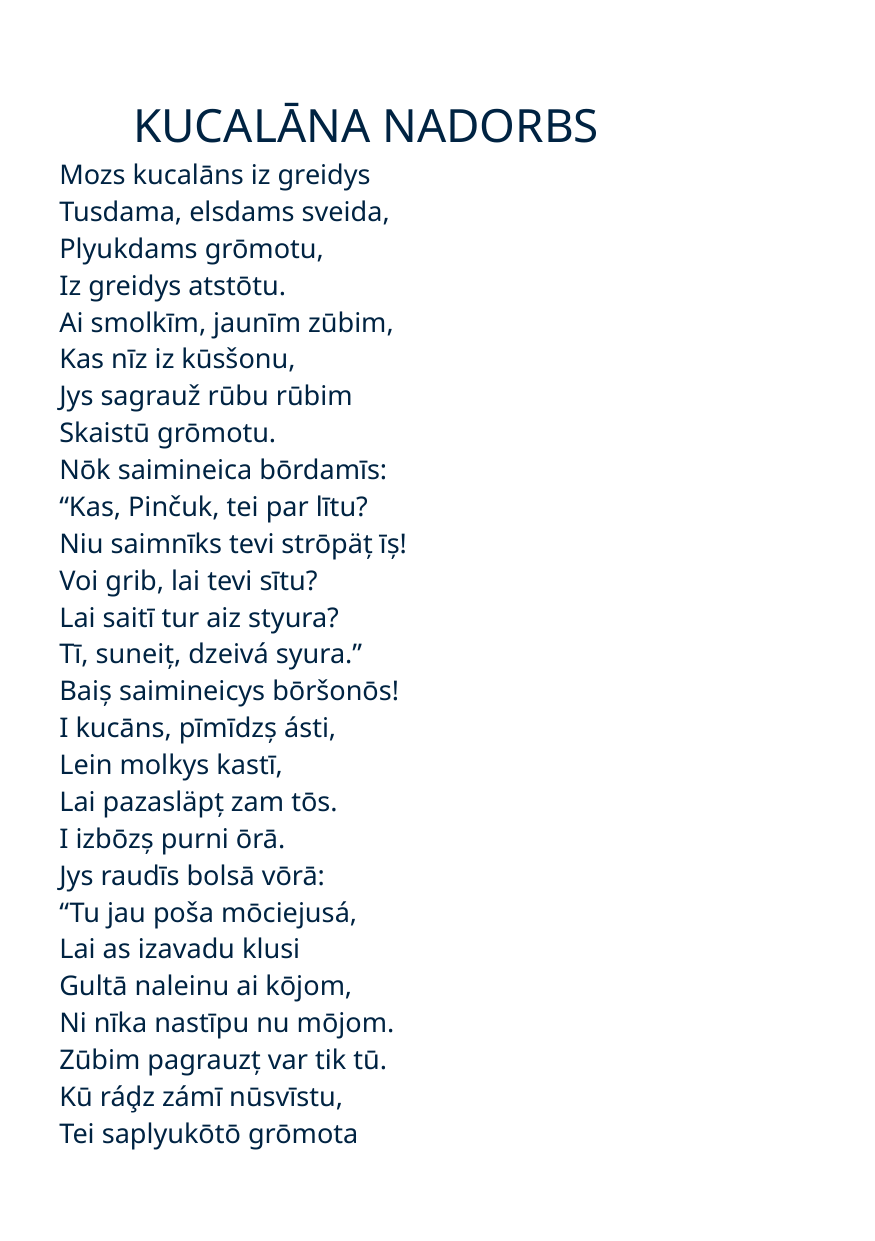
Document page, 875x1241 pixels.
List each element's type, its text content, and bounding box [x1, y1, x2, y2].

text I izbōzș purni ōrā. [59, 819, 815, 856]
text Lai saitī tur aiz styura? [59, 598, 815, 635]
text Niu saimnīks tevi strōpäț īș! [59, 524, 815, 561]
text Tusdama, elsdams sveida, [59, 192, 815, 229]
text Baiș saimineicys bōršonōs! [59, 672, 815, 709]
text Zūbim pagrauzț var tik tū. [59, 1041, 815, 1077]
text Nōk saimineica bōrdamīs: [59, 451, 815, 487]
text KUCALĀNA NADORBS [59, 93, 815, 156]
text I kucāns, pīmīdzș ásti, [59, 709, 815, 746]
text Gultā naleinu ai kōjom, [59, 967, 815, 1004]
text Jys sagrauž rūbu rūbim [59, 377, 815, 414]
text Tī, suneiț, dzeivá syura.” [59, 635, 815, 672]
text Iz greidys atstōtu. [59, 266, 815, 303]
text Kas nīz iz kūsšonu, [59, 340, 815, 377]
text Kū ráḑz zámī nūsvīstu, [59, 1077, 815, 1114]
text Lai as izavadu klusi [59, 930, 815, 967]
text “Kas, Pinčuk, tei par lītu? [59, 487, 815, 524]
text Lai pazasläpț zam tōs. [59, 782, 815, 819]
text Ni nīka nastīpu nu mōjom. [59, 1004, 815, 1041]
text Lein molkys kastī, [59, 746, 815, 782]
text Mozs kucalāns iz greidys [59, 156, 815, 192]
text Plyukdams grōmotu, [59, 229, 815, 266]
text Tei saplyukōtō grōmota [59, 1114, 815, 1151]
text “Tu jau poša mōciejusá, [59, 893, 815, 930]
text Skaistū grōmotu. [59, 414, 815, 451]
text Voi grib, lai tevi sītu? [59, 561, 815, 598]
text Ai smolkīm, jaunīm zūbim, [59, 303, 815, 340]
text Jys raudīs bolsā vōrā: [59, 856, 815, 893]
